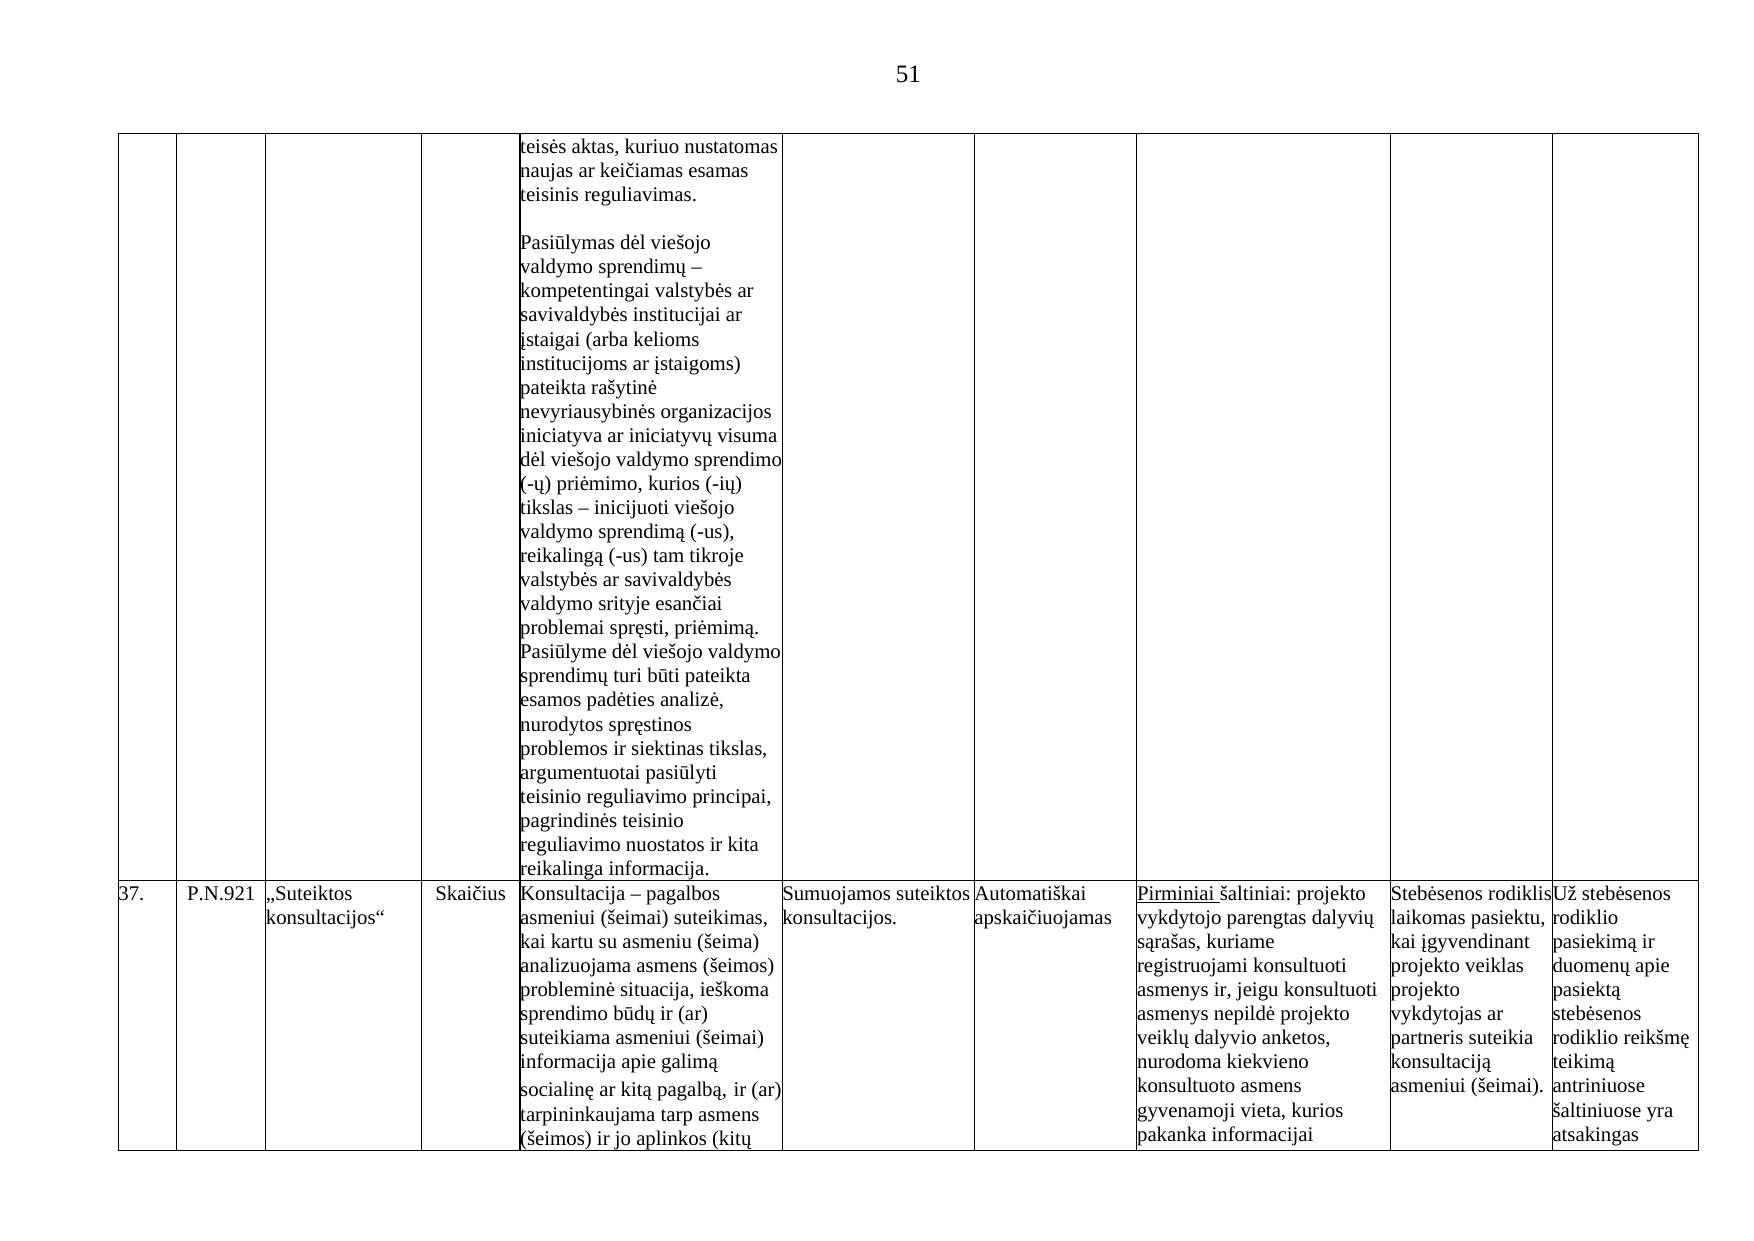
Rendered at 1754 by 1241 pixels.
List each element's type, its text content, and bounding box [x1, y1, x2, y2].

table_cell [266, 134, 421, 880]
table_cell [975, 134, 1136, 880]
table_cell [1553, 134, 1698, 880]
table_cell Pirminiai šaltiniai: projekto vykdytojo parengtas dalyvių sąrašas, kuriame registruojami konsultuoti asmenys ir, jeigu konsultuoti asmenys nepildė projekto veiklų dalyvio anketos, nurodoma kiekvieno konsultuoto asmens gyvenamoji vieta, kurios pakanka informacijai [1137, 881, 1390, 1150]
table_cell [119, 134, 176, 880]
table_cell Už stebėsenos rodiklio pasiekimą ir duomenų apie pasiektą stebėsenos rodiklio reikšmę teikimą antriniuose šaltiniuose yra atsakingas [1553, 881, 1698, 1150]
table_cell [1137, 134, 1390, 880]
table_cell Konsultacija – pagalbos asmeniui (šeimai) suteikimas, kai kartu su asmeniu (šeima) analizuojama asmens (šeimos) probleminė situacija, ieškoma sprendimo būdų ir (ar) suteikiama asmeniui (šeimai) informacija apie galimą socialinę ar kitą pagalbą, ir (ar) tarpininkaujama tarp asmens (šeimos) ir jo aplinkos (kitų [521, 881, 782, 1150]
table_cell Sumuojamos suteiktos konsultacijos. [783, 881, 974, 1150]
table_cell teisės aktas, kuriuo nustatomas naujas ar keičiamas esamas teisinis reguliavimas. Pasiūlymas dėl viešojo valdymo sprendimų – kompetentingai valstybės ar savivaldybės institucijai ar įstaigai (arba kelioms institucijoms ar įstaigoms) pateikta rašytinė nevyriausybinės organizacijos iniciatyva ar iniciatyvų visuma dėl viešojo valdymo sprendimo (-ų) priėmimo, kurios (-ių) tikslas – inicijuoti viešojo valdymo sprendimą (-us), reikalingą (-us) tam tikroje valstybės ar savivaldybės valdymo srityje esančiai problemai spręsti, priėmimą. Pasiūlyme dėl viešojo valdymo sprendimų turi būti pateikta esamos padėties analizė, nurodytos spręstinos problemos ir siektinas tikslas, argumentuotai pasiūlyti teisinio reguliavimo principai, pagrindinės teisinio reguliavimo nuostatos ir kita reikalinga informacija. [521, 134, 782, 880]
table_cell [422, 134, 519, 880]
table_cell [177, 134, 265, 880]
table_cell [783, 134, 974, 880]
table_cell Skaičius [422, 881, 519, 1150]
table_cell P.N.921 [177, 881, 265, 1150]
table_cell Stebėsenos rodiklis laikomas pasiektu, kai įgyvendinant projekto veiklas projekto vykdytojas ar partneris suteikia konsultaciją asmeniui (šeimai). [1391, 881, 1552, 1150]
table_cell „Suteiktos konsultacijos“ [266, 881, 421, 1150]
table_cell 37. [119, 881, 176, 1150]
table_cell [1391, 134, 1552, 880]
table_cell Automatiškai apskaičiuojamas [975, 881, 1136, 1150]
